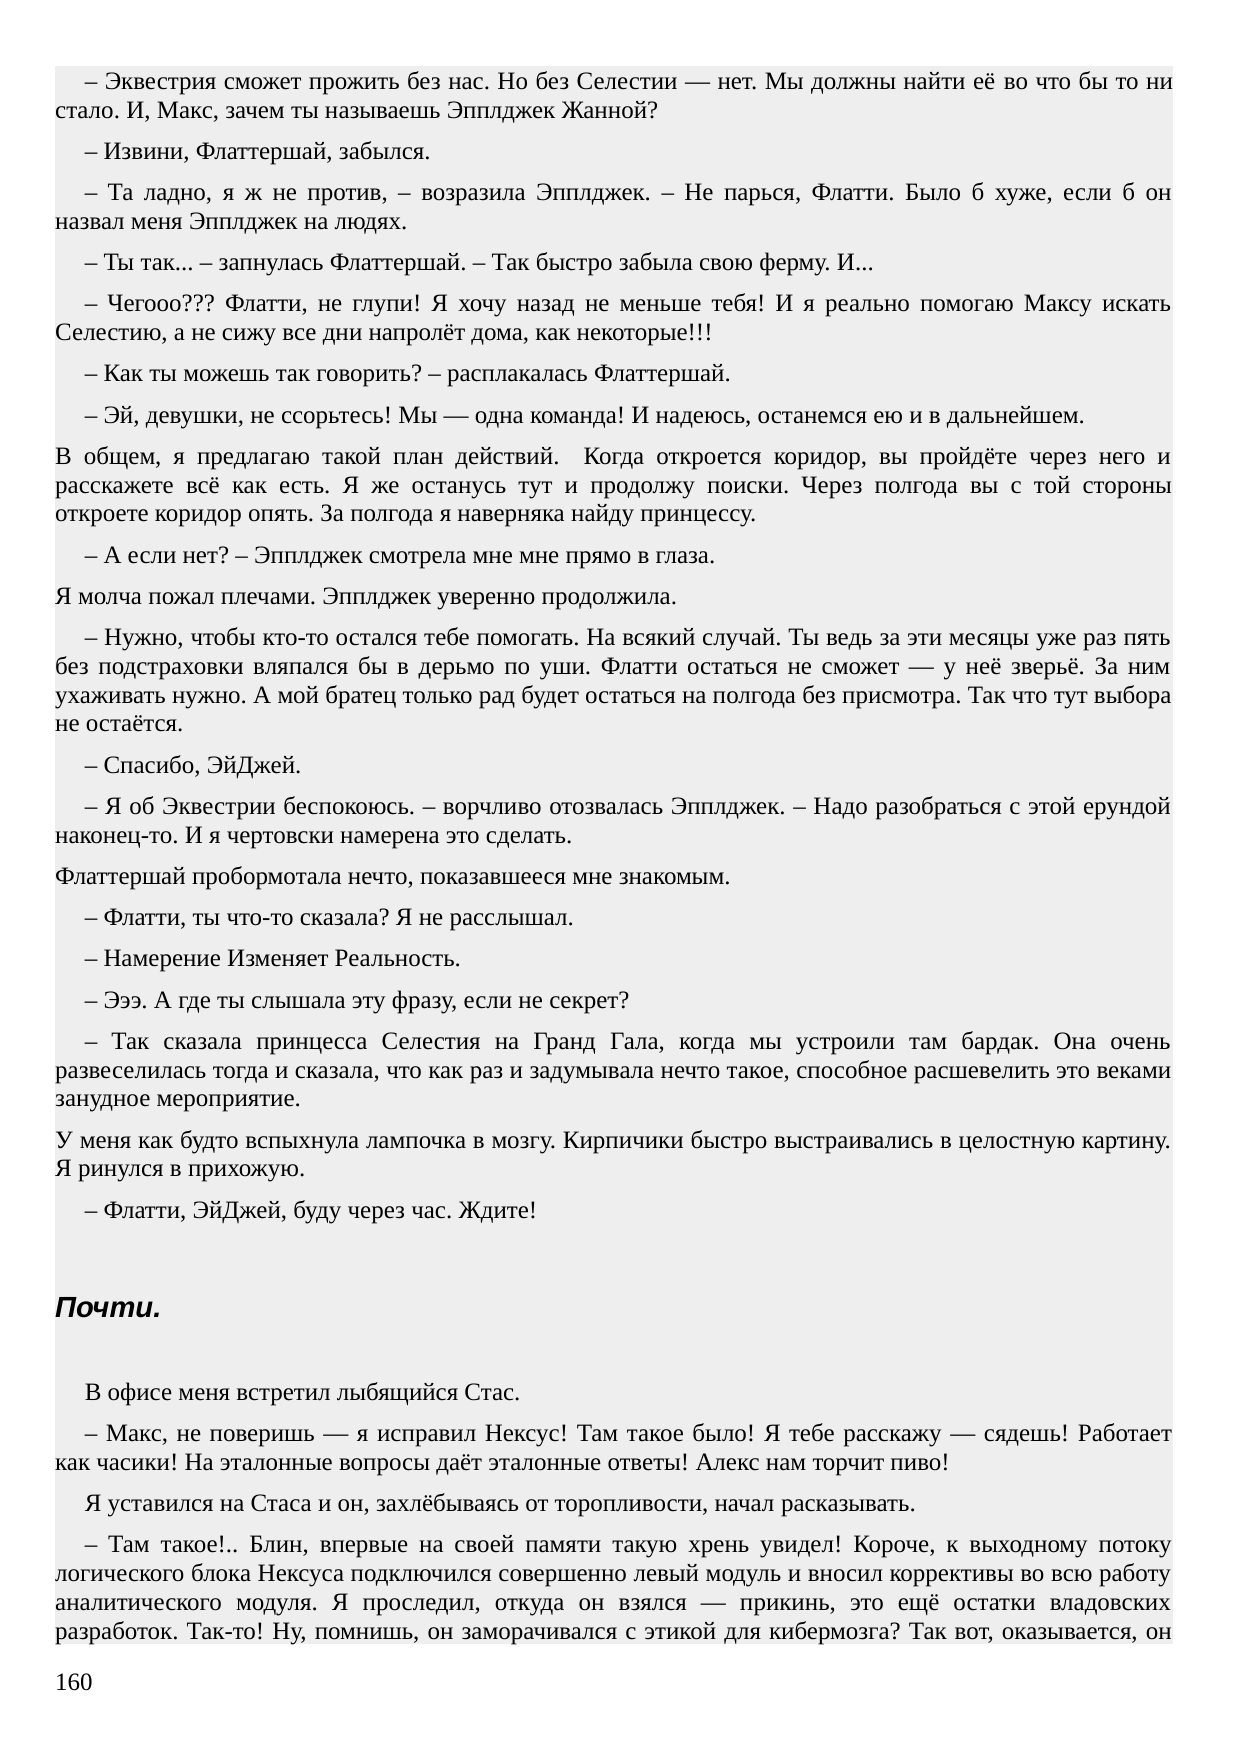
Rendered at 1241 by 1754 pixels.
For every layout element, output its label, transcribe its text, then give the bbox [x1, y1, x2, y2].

text – Эй, девушки, не ссорьтесь! Мы — одна команда! И надеюсь, останемся ею и в дальнейшем. [55, 400, 1173, 428]
list У меня как будто вспыхнула лампочка в мозгу. Кирпичики быстро выстраивались в целостную картину. Я ринулся в прихожую. [55, 1125, 1173, 1182]
text – Эээ. А где ты слышала эту фразу, если не секрет? [55, 985, 1173, 1013]
text – Эквестрия сможет прожить без нас. Но без Селестии — нет. Мы должны найти её во что бы то ни стало. И, Макс, зачем ты называешь Эпплджек Жанной? [55, 66, 1173, 123]
text – Я об Эквестрии беспокоюсь. – ворчливо отозвалась Эпплджек. – Надо разобраться с этой ерундой наконец-то. И я чертовски намерена это сделать. [55, 791, 1173, 848]
text – Чегооо??? Флатти, не глупи! Я хочу назад не меньше тебя! И я реально помогаю Максу искать Селестию, а не сижу все дни напролёт дома, как некоторые!!! [55, 288, 1173, 346]
text – Намерение Изменяет Реальность. [55, 943, 1173, 972]
text – Там такое!.. Блин, впервые на своей памяти такую хрень увидел! Короче, к выходному потоку логического блока Нексуса подключился совершенно левый модуль и вносил коррективы во всю работу аналитического модуля. Я проследил, откуда он взялся — прикинь, это ещё остатки владовских разработок. Так-то! Ну, помнишь, он заморачивался с этикой для кибермозга? Так вот, оказывается, он [55, 1529, 1173, 1644]
text – Извини, Флаттершай, забылся. [55, 136, 1173, 165]
text – А если нет? – Эпплджек смотрела мне мне прямо в глаза. [55, 540, 1173, 568]
list Я молча пожал плечами. Эпплджек уверенно продолжила. [55, 581, 1173, 610]
subtitle Почти. [55, 1290, 1173, 1323]
text – Флатти, ЭйДжей, буду через час. Ждите! [55, 1195, 1173, 1223]
text – Так сказала принцесса Селестия на Гранд Гала, когда мы устроили там бардак. Она очень развеселилась тогда и сказала, что как раз и задумывала нечто такое, способное расшевелить это веками занудное мероприятие. [55, 1026, 1173, 1112]
text – Та ладно, я ж не против, – возразила Эпплджек. – Не парься, Флатти. Было б хуже, если б он назвал меня Эпплджек на людях. [55, 177, 1173, 235]
text В офисе меня встретил лыбящийся Стас. [55, 1377, 1173, 1406]
text – Ты так... – запнулась Флаттершай. – Так быстро забыла свою ферму. И... [55, 247, 1173, 276]
text – Как ты можешь так говорить? – расплакалась Флаттершай. [55, 358, 1173, 387]
text – Нужно, чтобы кто-то остался тебе помогать. На всякий случай. Ты ведь за эти месяцы уже раз пять без подстраховки вляпался бы в дерьмо по уши. Флатти остаться не сможет — у неё зверьё. За ним ухаживать нужно. А мой братец только рад будет остаться на полгода без присмотра. Так что тут выбора не остаётся. [55, 622, 1173, 737]
list Флаттершай пробормотала нечто, показавшееся мне знакомым. [55, 861, 1173, 890]
text – Флатти, ты что-то сказала? Я не расслышал. [55, 902, 1173, 931]
text Я уставился на Стаса и он, захлёбываясь от торопливости, начал расказывать. [55, 1488, 1173, 1517]
text – Макс, не поверишь — я исправил Нексус! Там такое было! Я тебе расскажу — сядешь! Работает как часики! На эталонные вопросы даёт эталонные ответы! Алекс нам торчит пиво! [55, 1418, 1173, 1476]
list В общем, я предлагаю такой план действий. Когда откроется коридор, вы пройдёте через него и расскажете всё как есть. Я же останусь тут и продолжу поиски. Через полгода вы с той стороны откроете коридор опять. За полгода я наверняка найду принцессу. [55, 441, 1173, 527]
text – Спасибо, ЭйДжей. [55, 750, 1173, 778]
